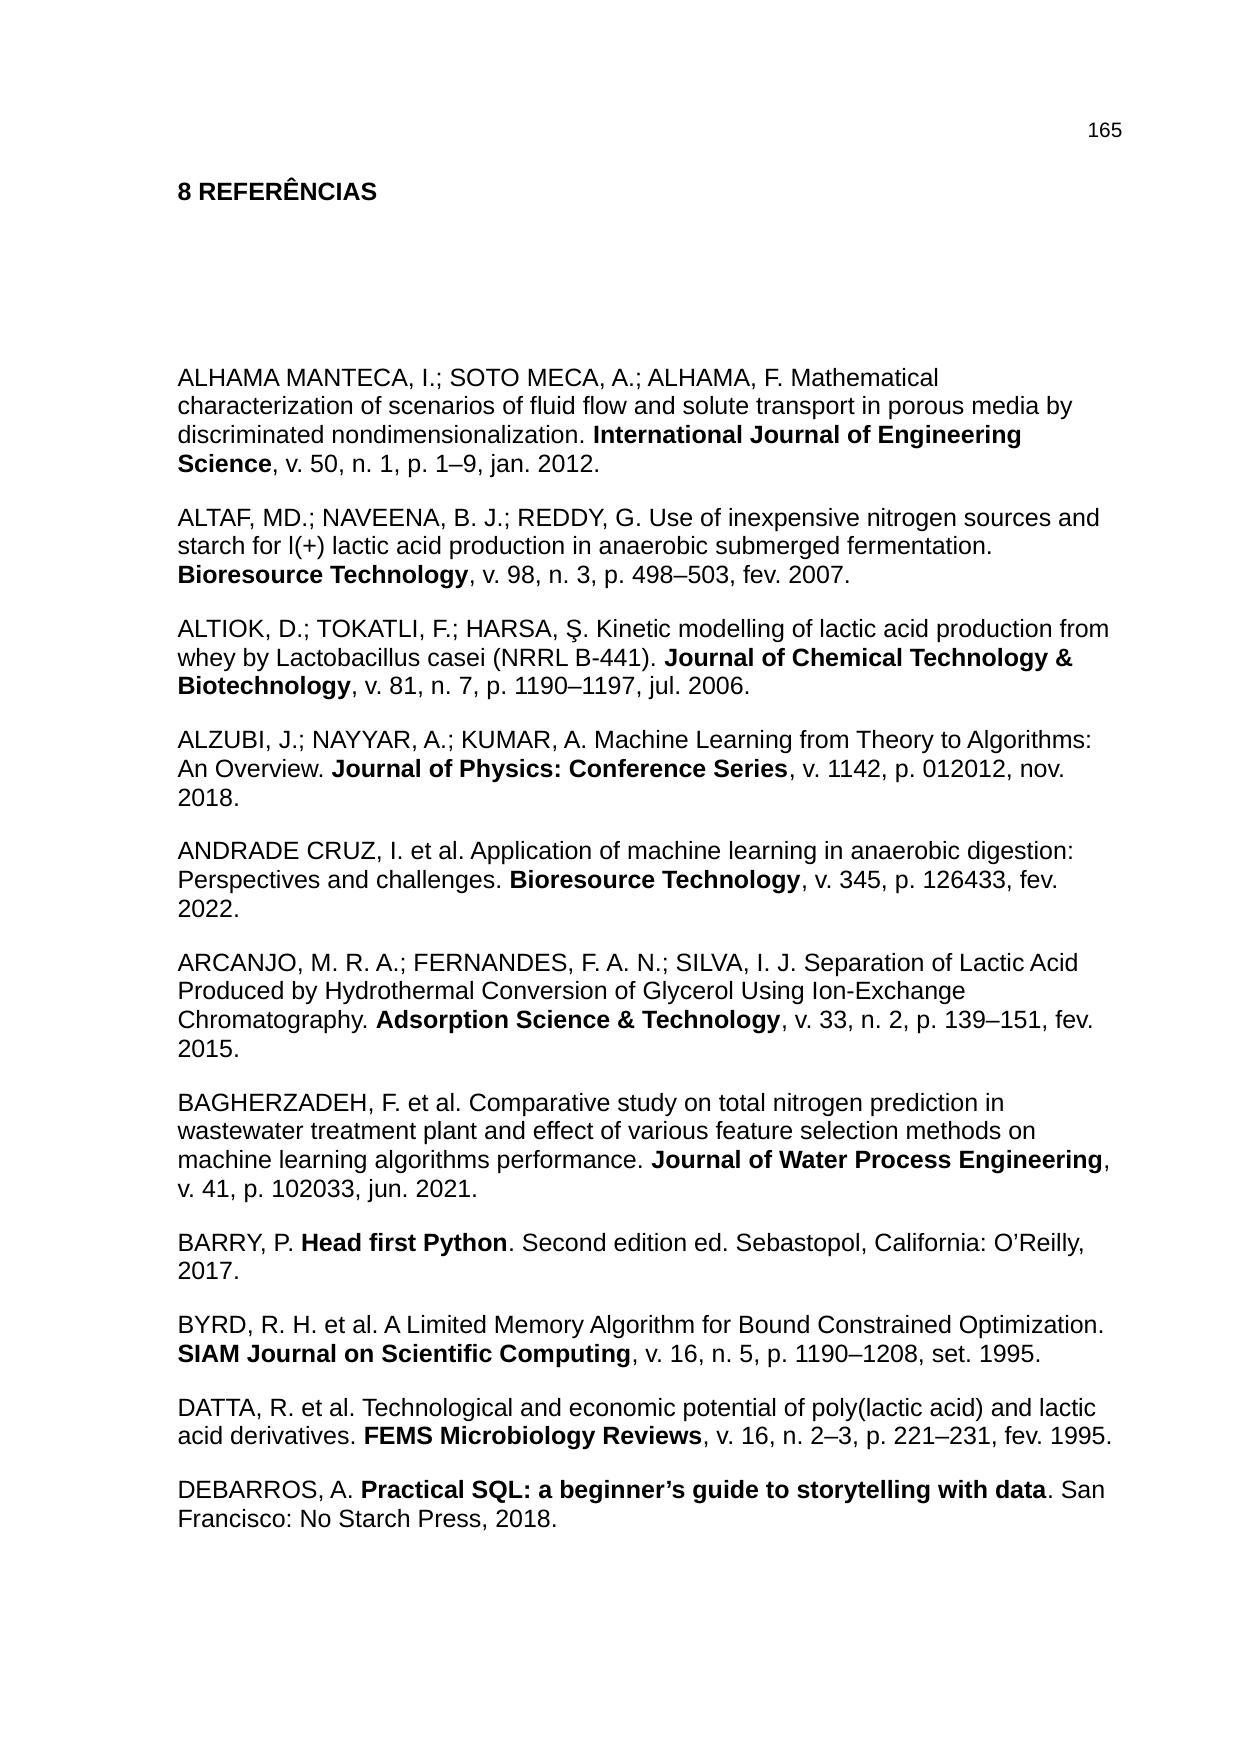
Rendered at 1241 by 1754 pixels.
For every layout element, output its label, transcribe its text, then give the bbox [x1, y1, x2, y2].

text DATTA, R. et al. Technological and economic potential of poly(lactic acid) and lactic acid derivatives. FEMS Microbiology Reviews, v. 16, n. 2–3, p. 221–231, fev. 1995. [177, 1392, 1122, 1450]
text ANDRADE CRUZ, I. et al. Application of machine learning in anaerobic digestion: Perspectives and challenges. Bioresource Technology, v. 345, p. 126433, fev. 2022. [177, 836, 1122, 922]
subtitle Referências [177, 177, 1122, 206]
text BARRY, P. Head first Python. Second edition ed. Sebastopol, California: O’Reilly, 2017. [177, 1227, 1122, 1285]
text ALHAMA MANTECA, I.; SOTO MECA, A.; ALHAMA, F. Mathematical characterization of scenarios of fluid flow and solute transport in porous media by discriminated nondimensionalization. International Journal of Engineering Science, v. 50, n. 1, p. 1–9, jan. 2012. [177, 362, 1122, 477]
text ALZUBI, J.; NAYYAR, A.; KUMAR, A. Machine Learning from Theory to Algorithms: An Overview. Journal of Physics: Conference Series, v. 1142, p. 012012, nov. 2018. [177, 725, 1122, 811]
text BAGHERZADEH, F. et al. Comparative study on total nitrogen prediction in wastewater treatment plant and effect of various feature selection methods on machine learning algorithms performance. Journal of Water Process Engineering, v. 41, p. 102033, jun. 2021. [177, 1087, 1122, 1202]
text DEBARROS, A. Practical SQL: a beginner’s guide to storytelling with data. San Francisco: No Starch Press, 2018. [177, 1475, 1122, 1532]
text ARCANJO, M. R. A.; FERNANDES, F. A. N.; SILVA, I. J. Separation of Lactic Acid Produced by Hydrothermal Conversion of Glycerol Using Ion-Exchange Chromatography. Adsorption Science & Technology, v. 33, n. 2, p. 139–151, fev. 2015. [177, 947, 1122, 1062]
text BYRD, R. H. et al. A Limited Memory Algorithm for Bound Constrained Optimization. SIAM Journal on Scientific Computing, v. 16, n. 5, p. 1190–1208, set. 1995. [177, 1310, 1122, 1367]
text ALTIOK, D.; TOKATLI, F.; HARSA, Ş. Kinetic modelling of lactic acid production from whey by Lactobacillus casei (NRRL B-441). Journal of Chemical Technology & Biotechnology, v. 81, n. 7, p. 1190–1197, jul. 2006. [177, 614, 1122, 700]
text ALTAF, MD.; NAVEENA, B. J.; REDDY, G. Use of inexpensive nitrogen sources and starch for l(+) lactic acid production in anaerobic submerged fermentation. Bioresource Technology, v. 98, n. 3, p. 498–503, fev. 2007. [177, 502, 1122, 589]
